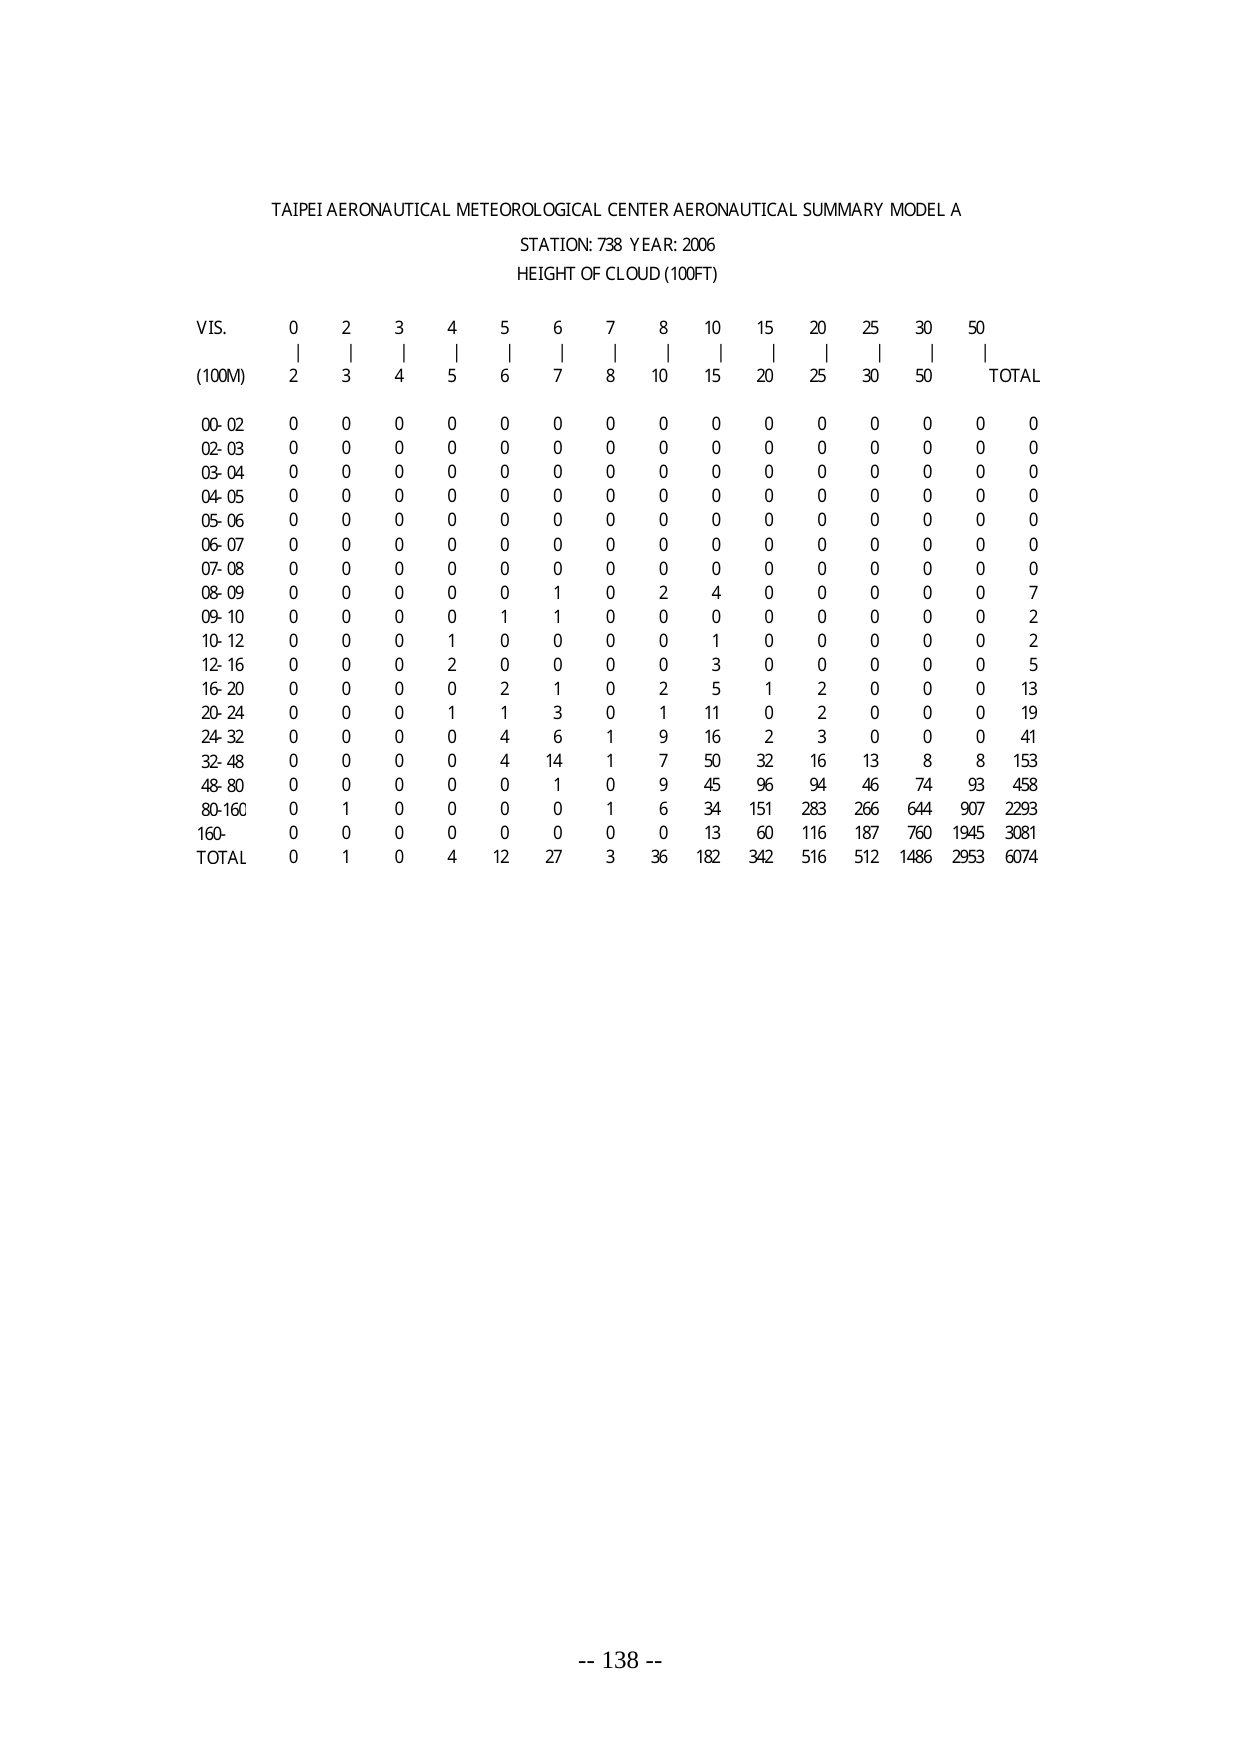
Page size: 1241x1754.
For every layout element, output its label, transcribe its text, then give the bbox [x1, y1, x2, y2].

text -- 138 -- [543, 1637, 697, 1674]
